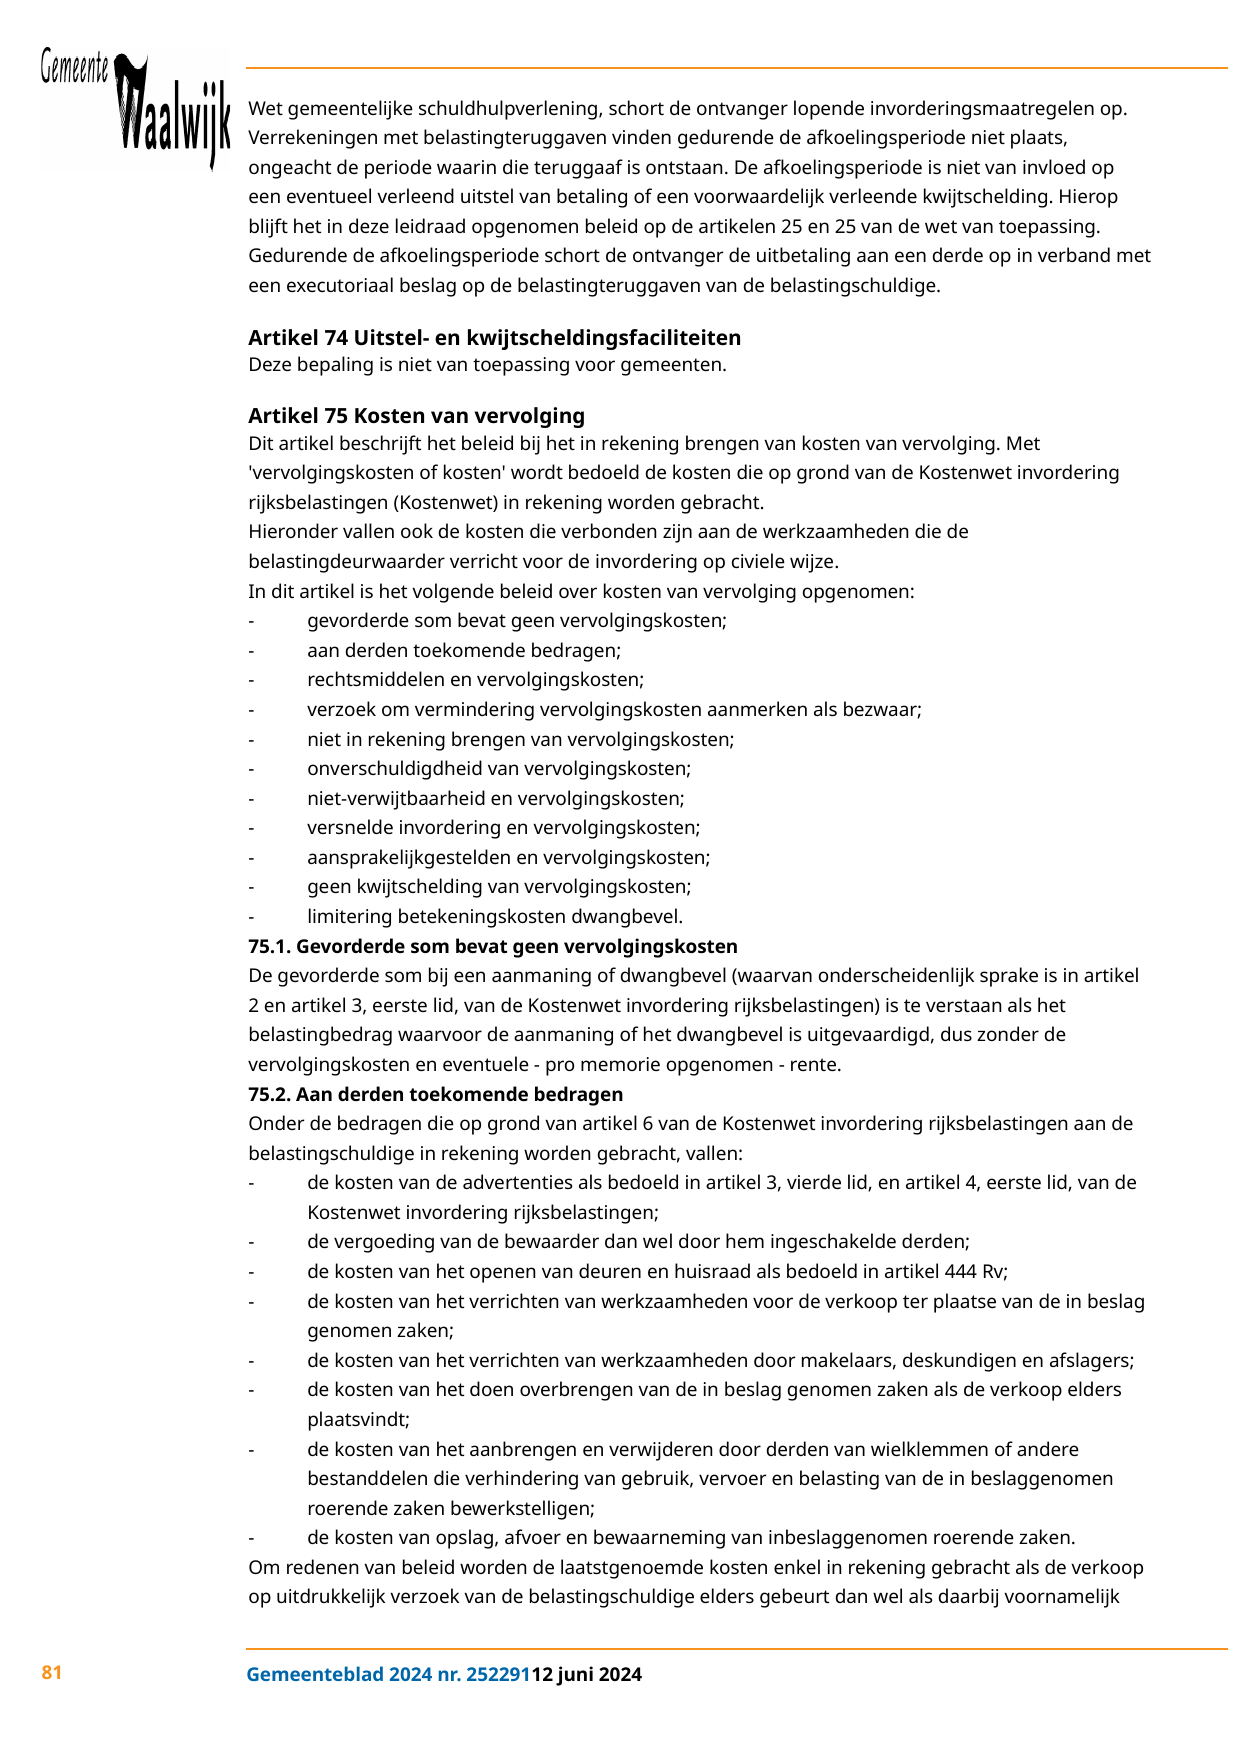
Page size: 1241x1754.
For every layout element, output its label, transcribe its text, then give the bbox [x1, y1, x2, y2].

list niet in rekening brengen van vervolgingskosten; [248, 726, 1152, 752]
list gevorderde som bevat geen vervolgingskosten; [248, 607, 1152, 633]
list verzoek om vermindering vervolgingskosten aanmerken als bezwaar; [248, 696, 1152, 722]
list aan derden toekomende bedragen; [248, 637, 1152, 663]
list onverschuldigdheid van vervolgingskosten; [248, 755, 1152, 781]
list de vergoeding van de bewaarder dan wel door hem ingeschakelde derden; [248, 1229, 1152, 1254]
text Verrekeningen met belastingteruggaven vinden gedurende de afkoelingsperiode niet plaats, ongeacht de periode waarin die teruggaaf is ontstaan. De afkoelingsperiode is niet van invloed op een eventueel verleend uitstel van betaling of een voorwaardelijk verleende kwijtschelding. Hierop blijft het in deze leidraad opgenomen beleid op de artikelen 25 en 25 van de wet van toepassing. Gedurende de afkoelingsperiode schort de ontvanger de uitbetaling aan een derde op in verband met een executoriaal beslag op de belastingteruggaven van de belastingschuldige. [248, 124, 1152, 298]
list versnelde invordering en vervolgingskosten; [248, 814, 1152, 840]
text Wet gemeentelijke schuldhulpverlening, schort de ontvanger lopende invorderingsmaatregelen op. [248, 95, 1152, 121]
text Artikel 74 Uitstel- en kwijtscheldingsfaciliteiten [248, 323, 1152, 351]
text Dit artikel beschrijft het beleid bij het in rekening brengen van kosten van vervolging. Met 'vervolgingskosten of kosten' wordt bedoeld de kosten die op grond van de Kostenwet invordering rijksbelastingen (Kostenwet) in rekening worden gebracht. [248, 430, 1152, 515]
text 75.1. Gevorderde som bevat geen vervolgingskosten [248, 933, 1152, 959]
text De gevorderde som bij een aanmaning of dwangbevel (waarvan onderscheidenlijk sprake is in artikel 2 en artikel 3, eerste lid, van de Kostenwet invordering rijksbelastingen) is te verstaan als het belastingbedrag waarvoor de aanmaning of het dwangbevel is uitgevaardigd, dus zonder de vervolgingskosten en eventuele - pro memorie opgenomen - rente. [248, 962, 1152, 1077]
list aansprakelijkgestelden en vervolgingskosten; [248, 844, 1152, 870]
list de kosten van het aanbrengen en verwijderen door derden van wielklemmen of andere bestanddelen die verhindering van gebruik, vervoer en belasting van de in beslaggenomen roerende zaken bewerkstelligen; [248, 1436, 1152, 1521]
text 75.2. Aan derden toekomende bedragen [248, 1081, 1152, 1107]
list geen kwijtschelding van vervolgingskosten; [248, 874, 1152, 899]
text Artikel 75 Kosten van vervolging [248, 402, 1152, 430]
text Om redenen van beleid worden de laatstgenoemde kosten enkel in rekening gebracht als de verkoop op uitdrukkelijk verzoek van de belastingschuldige elders gebeurt dan wel als daarbij voornamelijk [248, 1554, 1152, 1609]
text Deze bepaling is niet van toepassing voor gemeenten. [248, 351, 1152, 377]
list limitering betekeningskosten dwangbevel. [248, 903, 1152, 929]
list de kosten van het doen overbrengen van de in beslag genomen zaken als de verkoop elders plaatsvindt; [248, 1377, 1152, 1432]
text Onder de bedragen die op grond van artikel 6 van de Kostenwet invordering rijksbelastingen aan de belastingschuldige in rekening worden gebracht, vallen: [248, 1110, 1152, 1166]
list de kosten van de advertenties als bedoeld in artikel 3, vierde lid, en artikel 4, eerste lid, van de Kostenwet invordering rijksbelastingen; [248, 1169, 1152, 1225]
picture [41, 47, 231, 172]
list rechtsmiddelen en vervolgingskosten; [248, 667, 1152, 692]
list niet-verwijtbaarheid en vervolgingskosten; [248, 785, 1152, 811]
list de kosten van opslag, afvoer en bewaarneming van inbeslaggenomen roerende zaken. [248, 1524, 1152, 1550]
list de kosten van het verrichten van werkzaamheden voor de verkoop ter plaatse van de in beslag genomen zaken; [248, 1288, 1152, 1343]
list de kosten van het verrichten van werkzaamheden door makelaars, deskundigen en afslagers; [248, 1347, 1152, 1373]
text In dit artikel is het volgende beleid over kosten van vervolging opgenomen: [248, 578, 1152, 604]
text Hieronder vallen ook de kosten die verbonden zijn aan de werkzaamheden die de belastingdeurwaarder verricht voor de invordering op civiele wijze. [248, 519, 1152, 574]
list de kosten van het openen van deuren en huisraad als bedoeld in artikel 444 Rv; [248, 1258, 1152, 1284]
